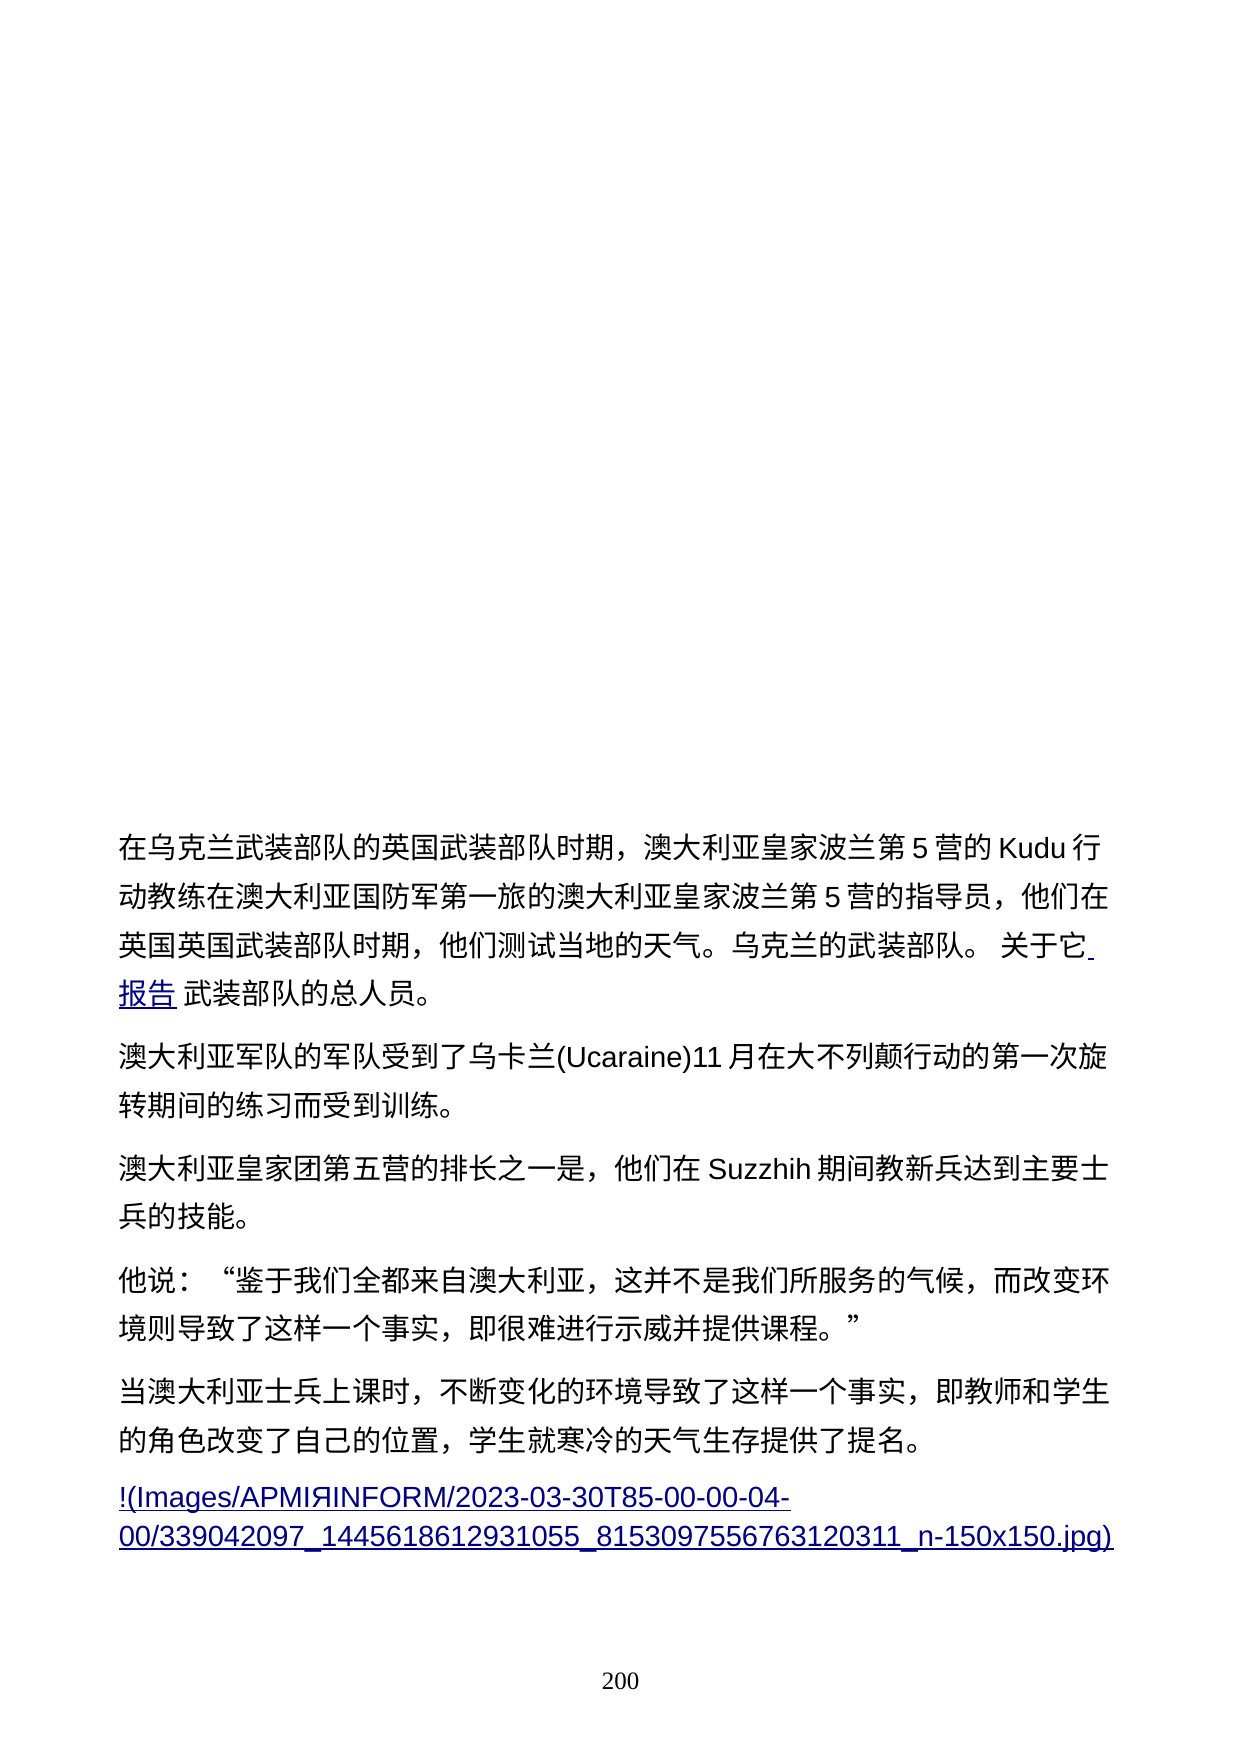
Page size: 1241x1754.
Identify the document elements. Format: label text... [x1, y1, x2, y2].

text 在乌克兰武装部队的英国武装部队时期，澳大利亚皇家波兰第5营的Kudu行动教练在澳大利亚国防军第一旅的澳大利亚皇家波兰第5营的指导员，他们在英国英国武装部队时期，他们测试当地的天气。乌克兰的武装部队。 关于它 报告 武装部队的总人员。 [118, 118, 1122, 1013]
text 澳大利亚皇家团第五营的排长之一是，他们在Suzzhih期间教新兵达到主要士兵的技能。 [118, 1145, 1122, 1236]
text !(Images/AРМІЯINFORM/2023-03-30T85-00-00-04-00/339042097_1445618612931055_8153097556763120311_n-150x150.jpg) [118, 1480, 1122, 1552]
text 澳大利亚军队的军队受到了乌卡兰(Ucaraine)11月在大不列颠行动的第一次旋转期间的练习而受到训练。 [118, 1034, 1122, 1124]
text 他说：“鉴于我们全都来自澳大利亚，这并不是我们所服务的气候，而改变环境则导致了这样一个事实，即很难进行示威并提供课程。” [118, 1257, 1122, 1348]
text 当澳大利亚士兵上课时，不断变化的环境导致了这样一个事实，即教师和学生的角色改变了自己的位置，学生就寒冷的天气生存提供了提名。 [118, 1369, 1122, 1459]
